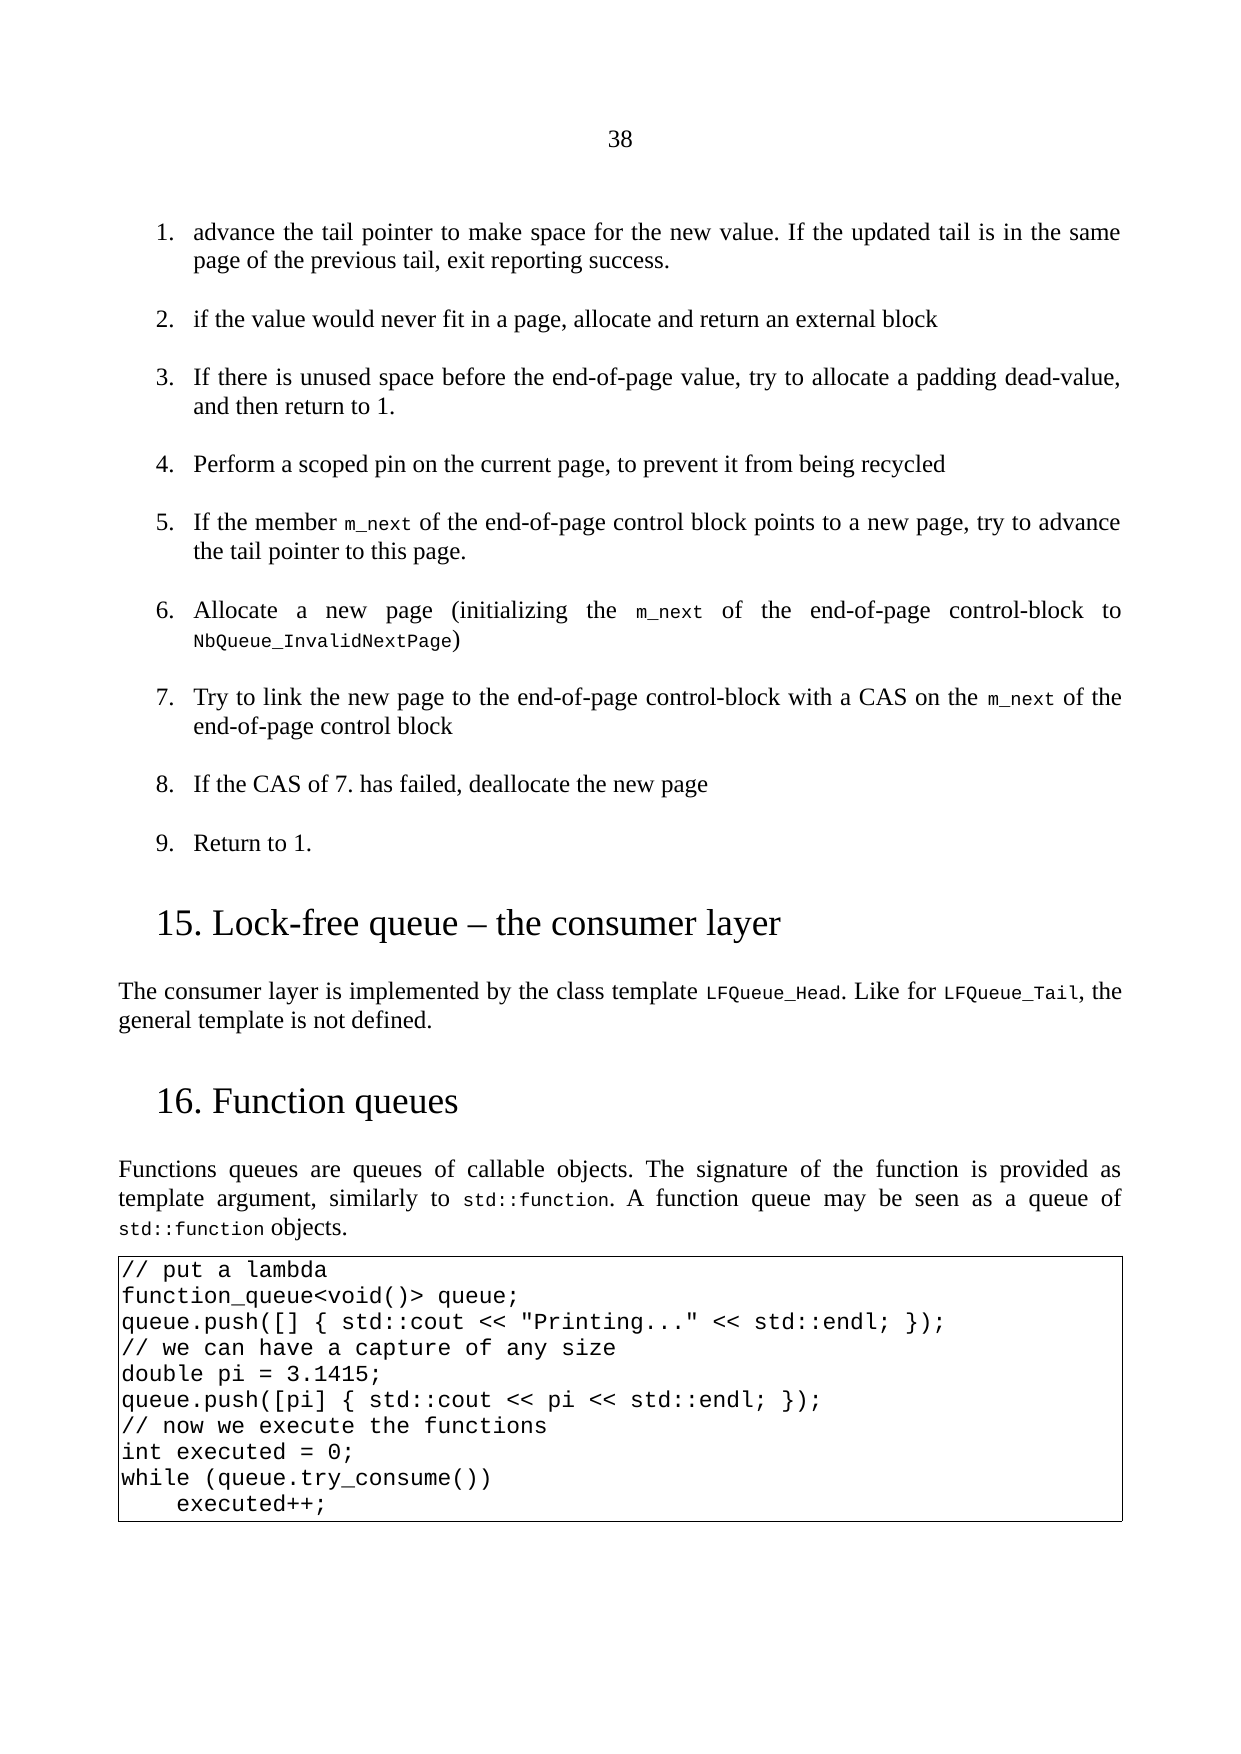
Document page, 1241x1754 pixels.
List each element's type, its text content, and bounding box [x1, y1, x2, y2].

text double pi = 3.1415; [119, 1359, 1122, 1385]
subtitle Lock-free queue – the consumer layer [156, 901, 1122, 944]
subtitle Function queues [156, 1078, 1122, 1122]
text // put a lambda [119, 1257, 1122, 1281]
text // now we execute the functions [119, 1411, 1122, 1437]
text function_queue<void()> queue; [119, 1281, 1122, 1307]
list If there is unused space before the end-of-page value, try to allocate a padding dead-value, and then return to 1. [156, 362, 1122, 419]
text // we can have a capture of any size [119, 1333, 1122, 1359]
list Return to 1. [156, 828, 1122, 857]
list If the member m_next of the end-of-page control block points to a new page, try to advance the tail pointer to this page. [156, 507, 1122, 565]
list Perform a scoped pin on the current page, to prevent it from being recycled [156, 449, 1122, 478]
text int executed = 0; [119, 1437, 1122, 1463]
text queue.push([] { std::cout << "Printing..." << std::endl; }); [119, 1307, 1122, 1333]
list advance the tail pointer to make space for the new value. If the updated tail is in the same page of the previous tail, exit reporting success. [156, 217, 1122, 274]
list Try to link the new page to the end-of-page control-block with a CAS on the m_next of the end-of-page control block [156, 682, 1122, 740]
list Allocate a new page (initializing the m_next of the end-of-page control-block to NbQueue_InvalidNextPage) [156, 595, 1122, 653]
text queue.push([pi] { std::cout << pi << std::endl; }); [119, 1385, 1122, 1411]
list if the value would never fit in a page, allocate and return an external block [156, 304, 1122, 332]
text while (queue.try_consume()) [119, 1463, 1122, 1489]
text Functions queues are queues of callable objects. The signature of the function is provided as template argument, similarly to std::function. A function queue may be seen as a queue of std::function objects. [118, 1154, 1122, 1241]
list If the CAS of 7. has failed, deallocate the new page [156, 769, 1122, 798]
text The consumer layer is implemented by the class template LFQueue_Head. Like for LFQueue_Tail, the general template is not defined. [118, 976, 1122, 1034]
text executed++; [119, 1489, 1122, 1521]
